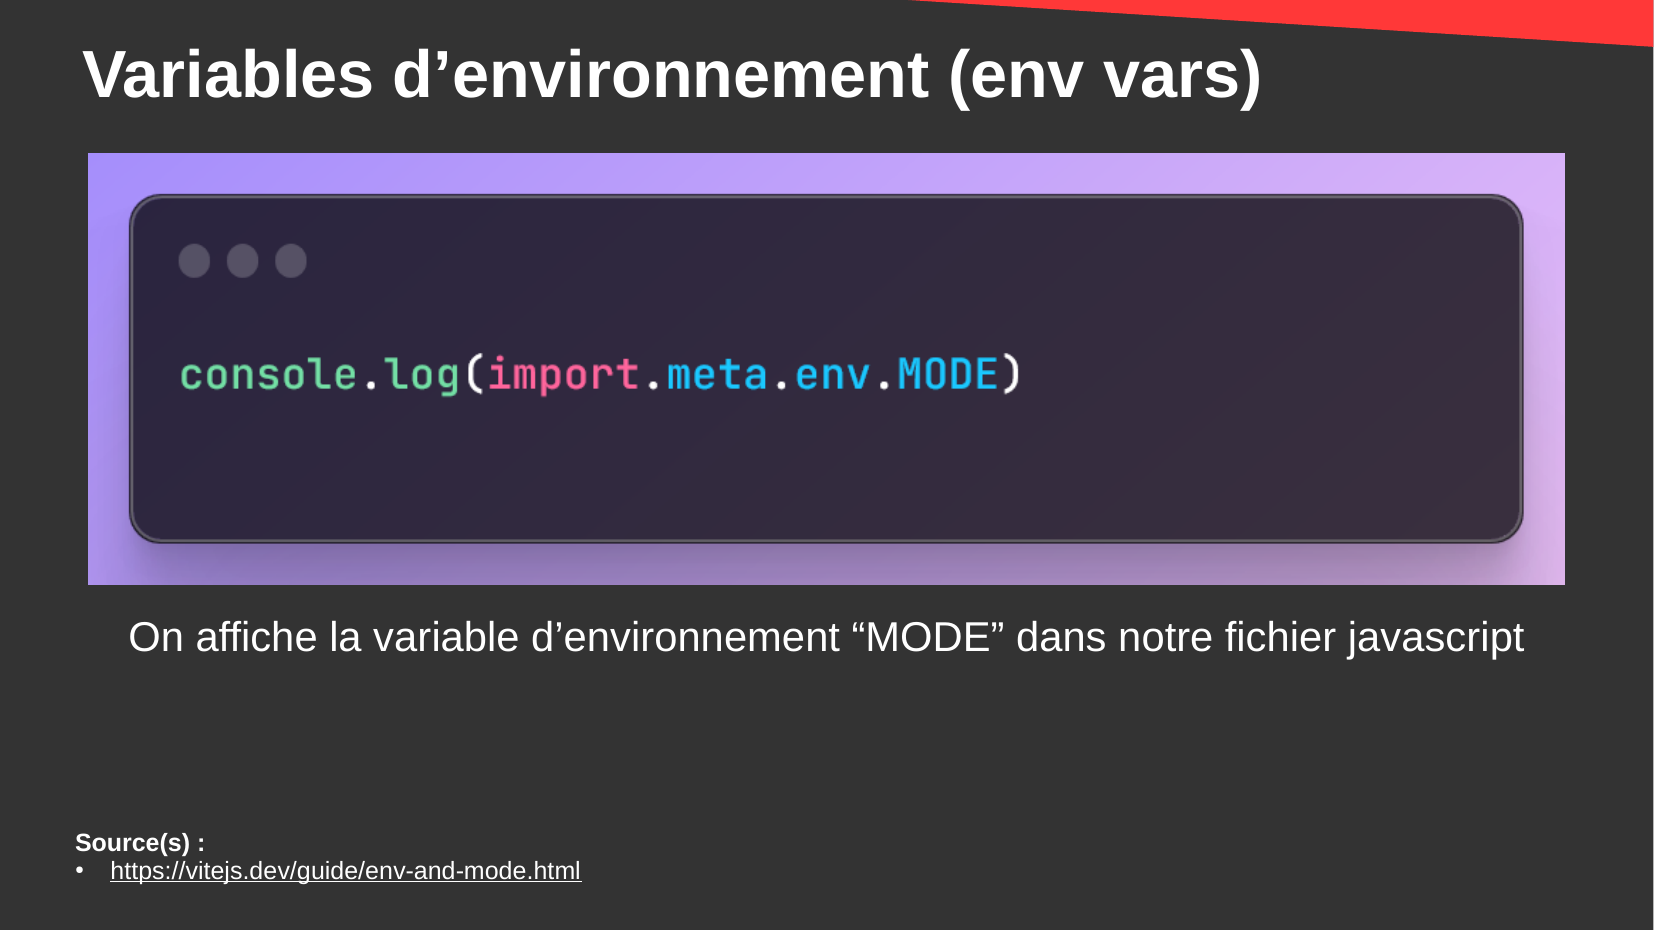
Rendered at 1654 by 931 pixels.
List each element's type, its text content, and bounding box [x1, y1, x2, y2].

picture [88, 153, 1565, 585]
title Variables d’environnement (env vars) [82, 37, 1571, 114]
text_box [908, 0, 1654, 47]
list On affiche la variable d’environnement “MODE” dans notre fichier javascript [64, 614, 1589, 709]
text_box Source(s) : https://vitejs.dev/guide/env-and-mode.html [60, 821, 1546, 931]
